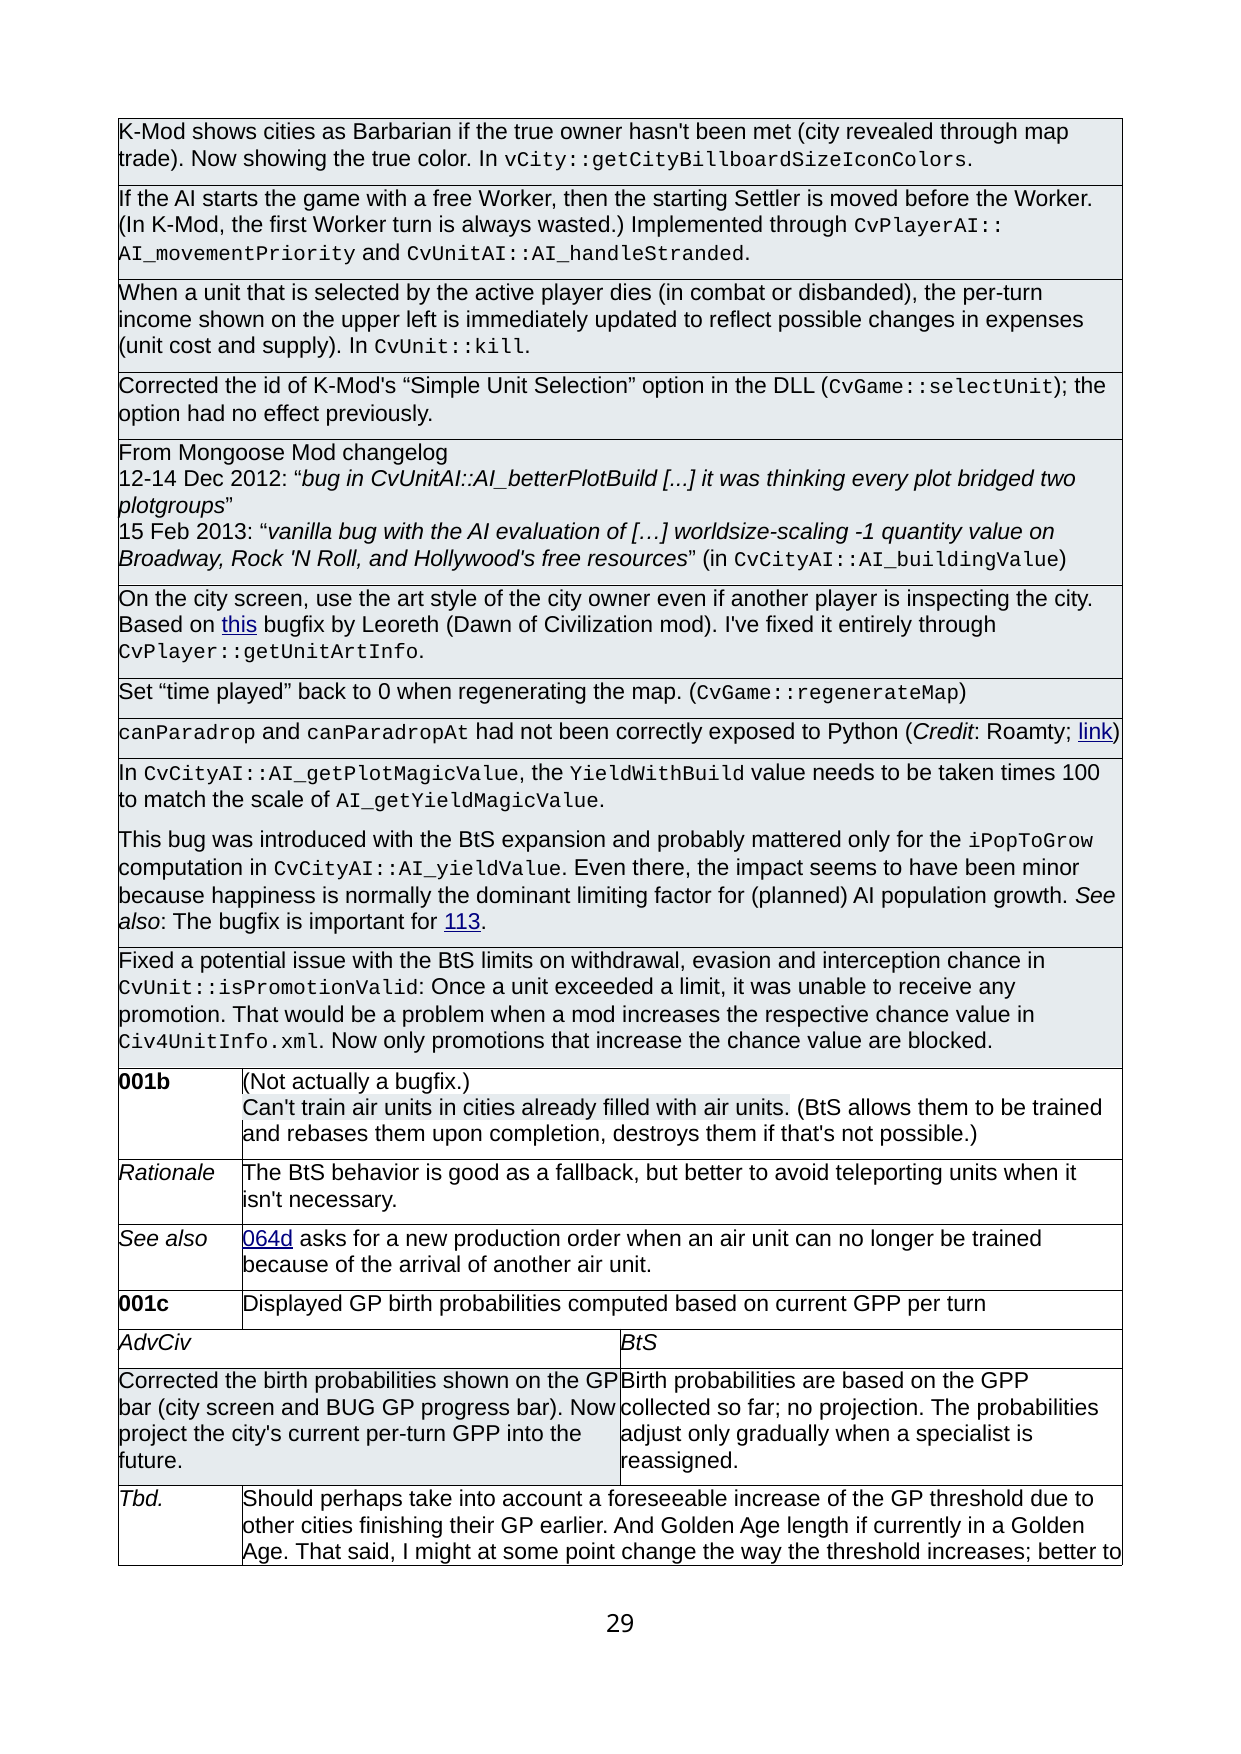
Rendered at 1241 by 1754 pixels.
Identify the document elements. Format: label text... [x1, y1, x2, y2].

table_cell 001c [119, 1291, 242, 1328]
table_cell Corrected the id of K-Mod's “Simple Unit Selection” option in the DLL (CvGame::selectUnit); the option had no effect previously. [119, 373, 1122, 439]
table_cell Rationale [119, 1160, 242, 1224]
table_cell In CvCityAI::AI_getPlotMagicValue, the YieldWithBuild value needs to be taken times 100 to match the scale of AI_getYieldMagicValue. This bug was introduced with the BtS expansion and probably mattered only for the iPopToGrow computation in CvCityAI::AI_yieldValue. Even there, the impact seems to have been minor because happiness is normally the dominant limiting factor for (planned) AI population growth. See also: The bugfix is important for 113. [119, 759, 1122, 947]
table_cell Corrected the birth probabilities shown on the GP bar (city screen and BUG GP progress bar). Now project the city's current per-turn GPP into the future. [119, 1369, 620, 1485]
table_cell canParadrop and canParadropAt had not been correctly exposed to Python (Credit: Roamty; link) [119, 719, 1122, 758]
table_cell Should perhaps take into account a foreseeable increase of the GP threshold due to other cities finishing their GP earlier. And Golden Age length if currently in a Golden Age. That said, I might at some point change the way the threshold increases; better to [243, 1486, 1122, 1564]
table_cell 001b [119, 1069, 242, 1159]
table_cell Tbd. [119, 1486, 242, 1564]
table_cell BtS [621, 1330, 1122, 1367]
table_cell Fixed a potential issue with the BtS limits on withdrawal, evasion and interception chance in CvUnit::isPromotionValid: Once a unit exceeded a limit, it was unable to receive any promotion. That would be a problem when a mod increases the respective chance value in Civ4UnitInfo.xml. Now only promotions that increase the chance value are blocked. [119, 948, 1122, 1067]
table_cell The BtS behavior is good as a fallback, but better to avoid teleporting units when it isn't necessary. [243, 1160, 1122, 1224]
table_cell (Not actually a bugfix.) Can't train air units in cities already filled with air units. (BtS allows them to be trained and rebases them upon completion, destroys them if that's not possible.) [243, 1069, 1122, 1159]
table_cell See also [119, 1225, 242, 1289]
table_cell K-Mod shows cities as Barbarian if the true owner hasn't been met (city revealed through map trade). Now showing the true color. In vCity::getCityBillboardSizeIconColors. [119, 119, 1122, 185]
table_cell AdvCiv [119, 1330, 620, 1367]
table_cell If the AI starts the game with a free Worker, then the starting Settler is moved before the Worker. (In K-Mod, the first Worker turn is always wasted.) Implemented through CvPlayerAI:: AI_movementPriority and CvUnitAI::AI_handleStranded. [119, 186, 1122, 279]
table_cell When a unit that is selected by the active player dies (in combat or disbanded), the per-turn income shown on the upper left is immediately updated to reflect possible changes in expenses (unit cost and supply). In CvUnit::kill. [119, 280, 1122, 372]
table_cell Birth probabilities are based on the GPP collected so far; no projection. The probabilities adjust only gradually when a specialist is reassigned. [621, 1369, 1122, 1485]
table_cell From Mongoose Mod changelog 12-14 Dec 2012: “bug in CvUnitAI::AI_betterPlotBuild [...] it was thinking every plot bridged two plotgroups” 15 Feb 2013: “vanilla bug with the AI evaluation of […] worldsize-scaling -1 quantity value on Broadway, Rock 'N Roll, and Hollywood's free resources” (in CvCityAI::AI_buildingValue) [119, 440, 1122, 584]
table_cell 064d asks for a new production order when an air unit can no longer be trained because of the arrival of another air unit. [243, 1225, 1122, 1289]
table_cell Displayed GP birth probabilities computed based on current GPP per turn [243, 1291, 1122, 1328]
table_cell Set “time played” back to 0 when regenerating the map. (CvGame::regenerateMap) [119, 679, 1122, 718]
table_cell On the city screen, use the art style of the city owner even if another player is inspecting the city. Based on this bugfix by Leoreth (Dawn of Civilization mod). I've fixed it entirely through CvPlayer::getUnitArtInfo. [119, 586, 1122, 678]
